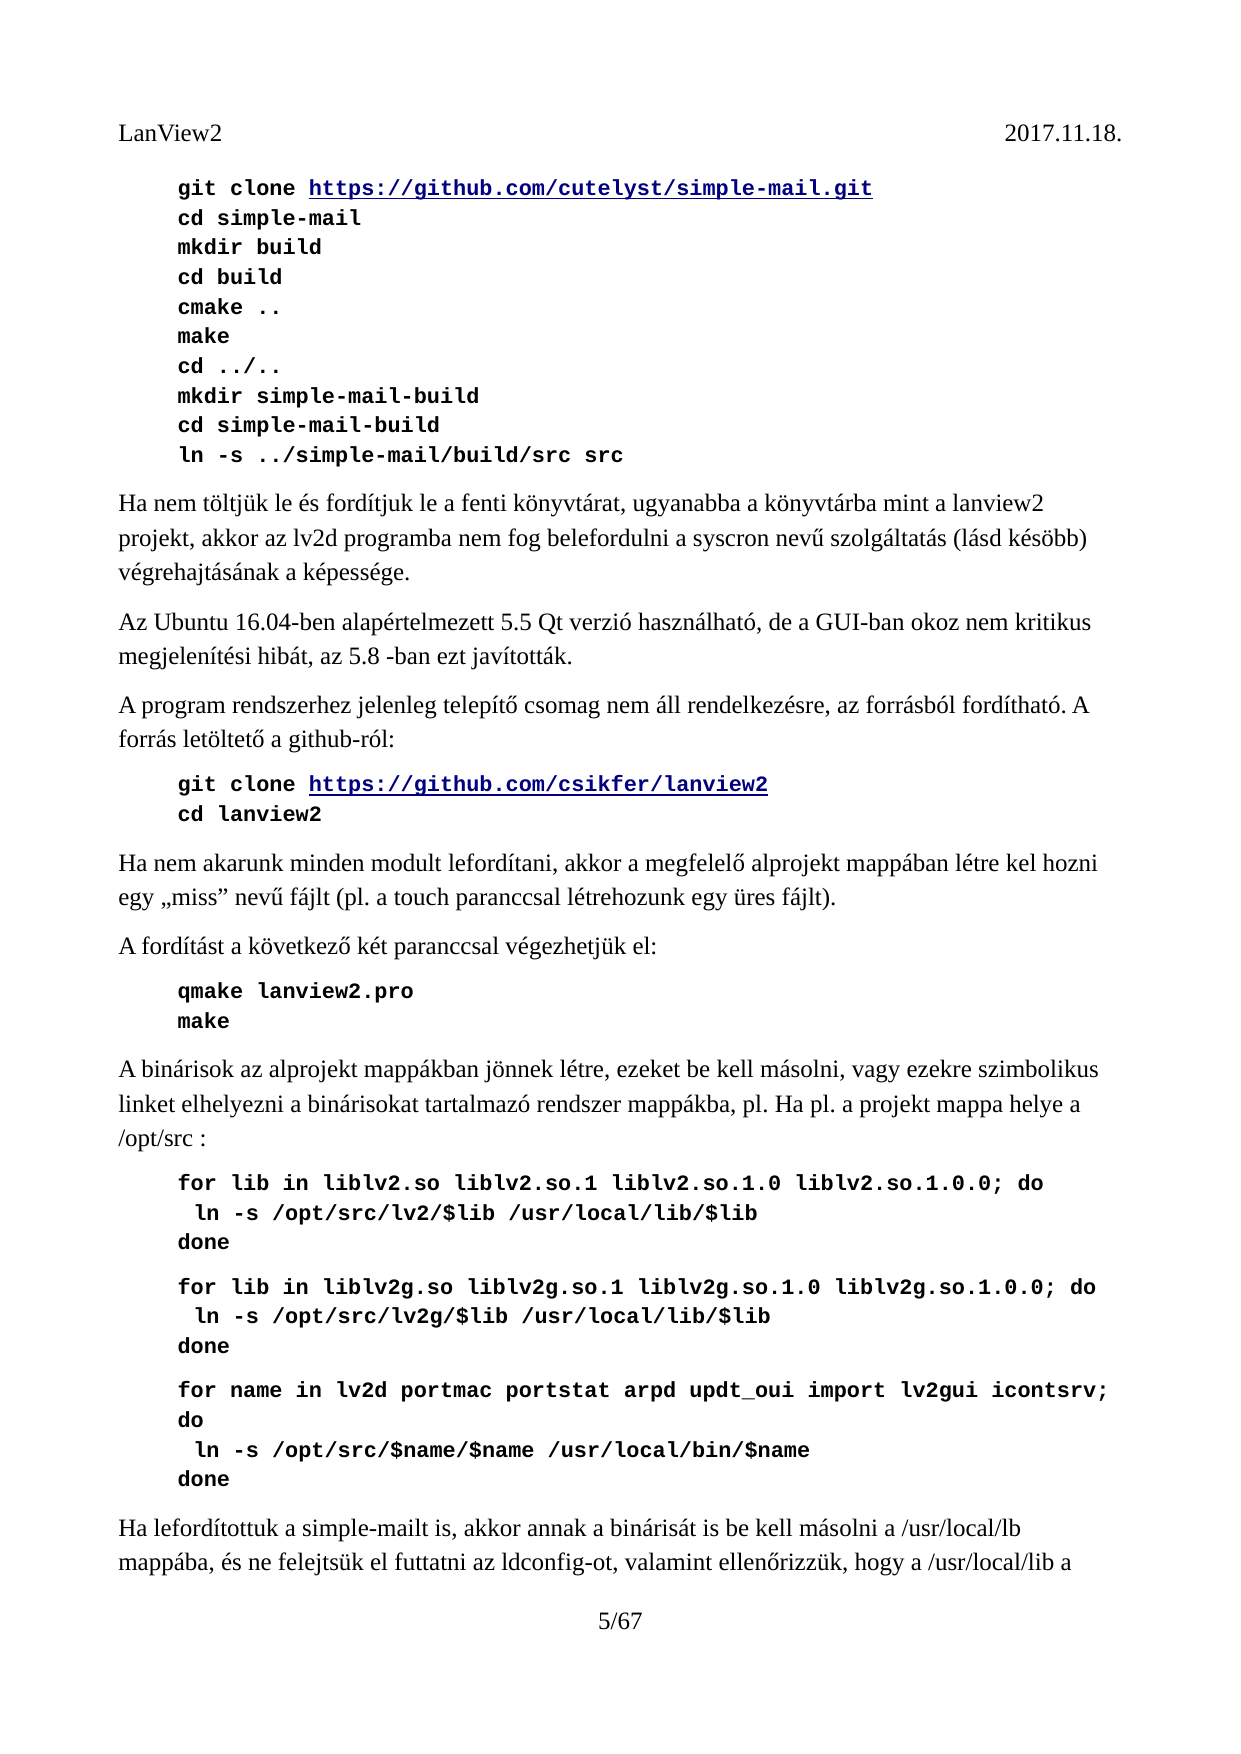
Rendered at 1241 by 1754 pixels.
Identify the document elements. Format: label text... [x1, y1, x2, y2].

text A fordítást a következő két paranccsal végezhetjük el: [118, 931, 1122, 960]
text Ha nem töltjük le és fordítjuk le a fenti könyvtárat, ugyanabba a könyvtárba mint a lanview2 projekt, akkor az lv2d programba nem fog belefordulni a syscron nevű szolgáltatás (lásd késöbb) végrehajtásának a képessége. [118, 488, 1122, 586]
text Az Ubuntu 16.04-ben alapértelmezett 5.5 Qt verzió használható, de a GUI-ban okoz nem kritikus megjelenítési hibát, az 5.8 -ban ezt javították. [118, 607, 1122, 670]
text for lib in liblv2g.so liblv2g.so.1 liblv2g.so.1.0 liblv2g.so.1.0.0; do ln -s /opt/src/lv2g/$lib /usr/local/lib/$lib done [177, 1276, 1122, 1360]
text for name in lv2d portmac portstat arpd updt_oui import lv2gui icontsrv; do ln -s /opt/src/$name/$name /usr/local/bin/$name done [177, 1379, 1122, 1493]
text Ha lefordítottuk a simple-mailt is, akkor annak a binárisát is be kell másolni a /usr/local/lb mappába, és ne felejtsük el futtatni az ldconfig-ot, valamint ellenőrizzük, hogy a /usr/local/lib a [118, 1513, 1122, 1576]
text A program rendszerhez jelenleg telepítő csomag nem áll rendelkezésre, az forrásból fordítható. A forrás letöltető a github-ról: [118, 690, 1122, 753]
text qmake lanview2.pro make [177, 980, 1122, 1035]
text git clone https://github.com/csikfer/lanview2 cd lanview2 [177, 774, 1122, 828]
text git clone https://github.com/cutelyst/simple-mail.git cd simple-mail mkdir build cd build cmake .. make cd ../.. mkdir simple-mail-build cd simple-mail-build ln -s ../simple-mail/build/src src [177, 177, 1122, 469]
text for lib in liblv2.so liblv2.so.1 liblv2.so.1.0 liblv2.so.1.0.0; do ln -s /opt/src/lv2/$lib /usr/local/lib/$lib done [177, 1172, 1122, 1256]
text Ha nem akarunk minden modult lefordítani, akkor a megfelelő alprojekt mappában létre kel hozni egy „miss” nevű fájlt (pl. a touch paranccsal létrehozunk egy üres fájlt). [118, 848, 1122, 911]
text A binárisok az alprojekt mappákban jönnek létre, ezeket be kell másolni, vagy ezekre szimbolikus linket elhelyezni a binárisokat tartalmazó rendszer mappákba, pl. Ha pl. a projekt mappa helye a /opt/src : [118, 1054, 1122, 1152]
